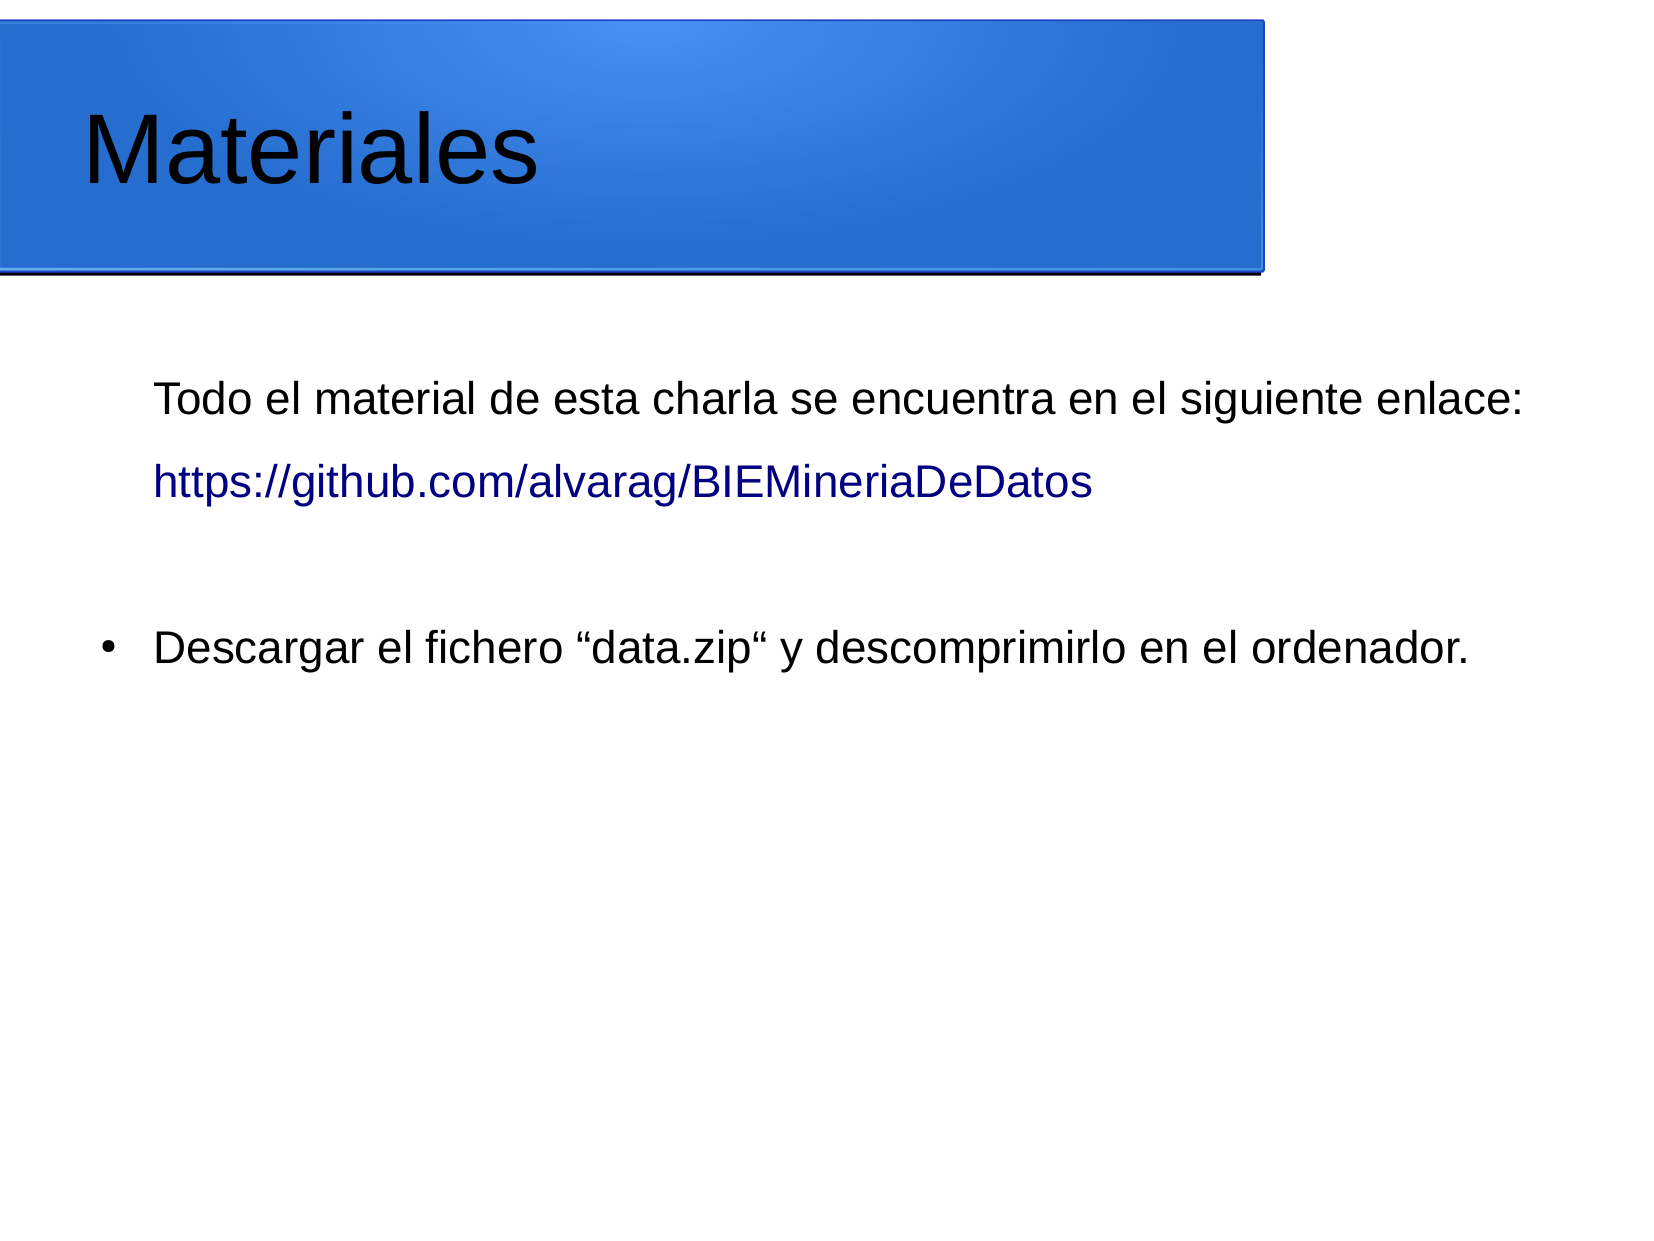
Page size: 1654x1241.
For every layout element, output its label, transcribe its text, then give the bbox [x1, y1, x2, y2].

title Materiales [82, 47, 1235, 252]
list Todo el material de esta charla se encuentra en el siguiente enlace: https://github.com/alvarag/BIEMineriaDeDatos Descargar el fichero “data.zip“ y descomprimirlo en el ordenador. [82, 299, 1654, 1019]
